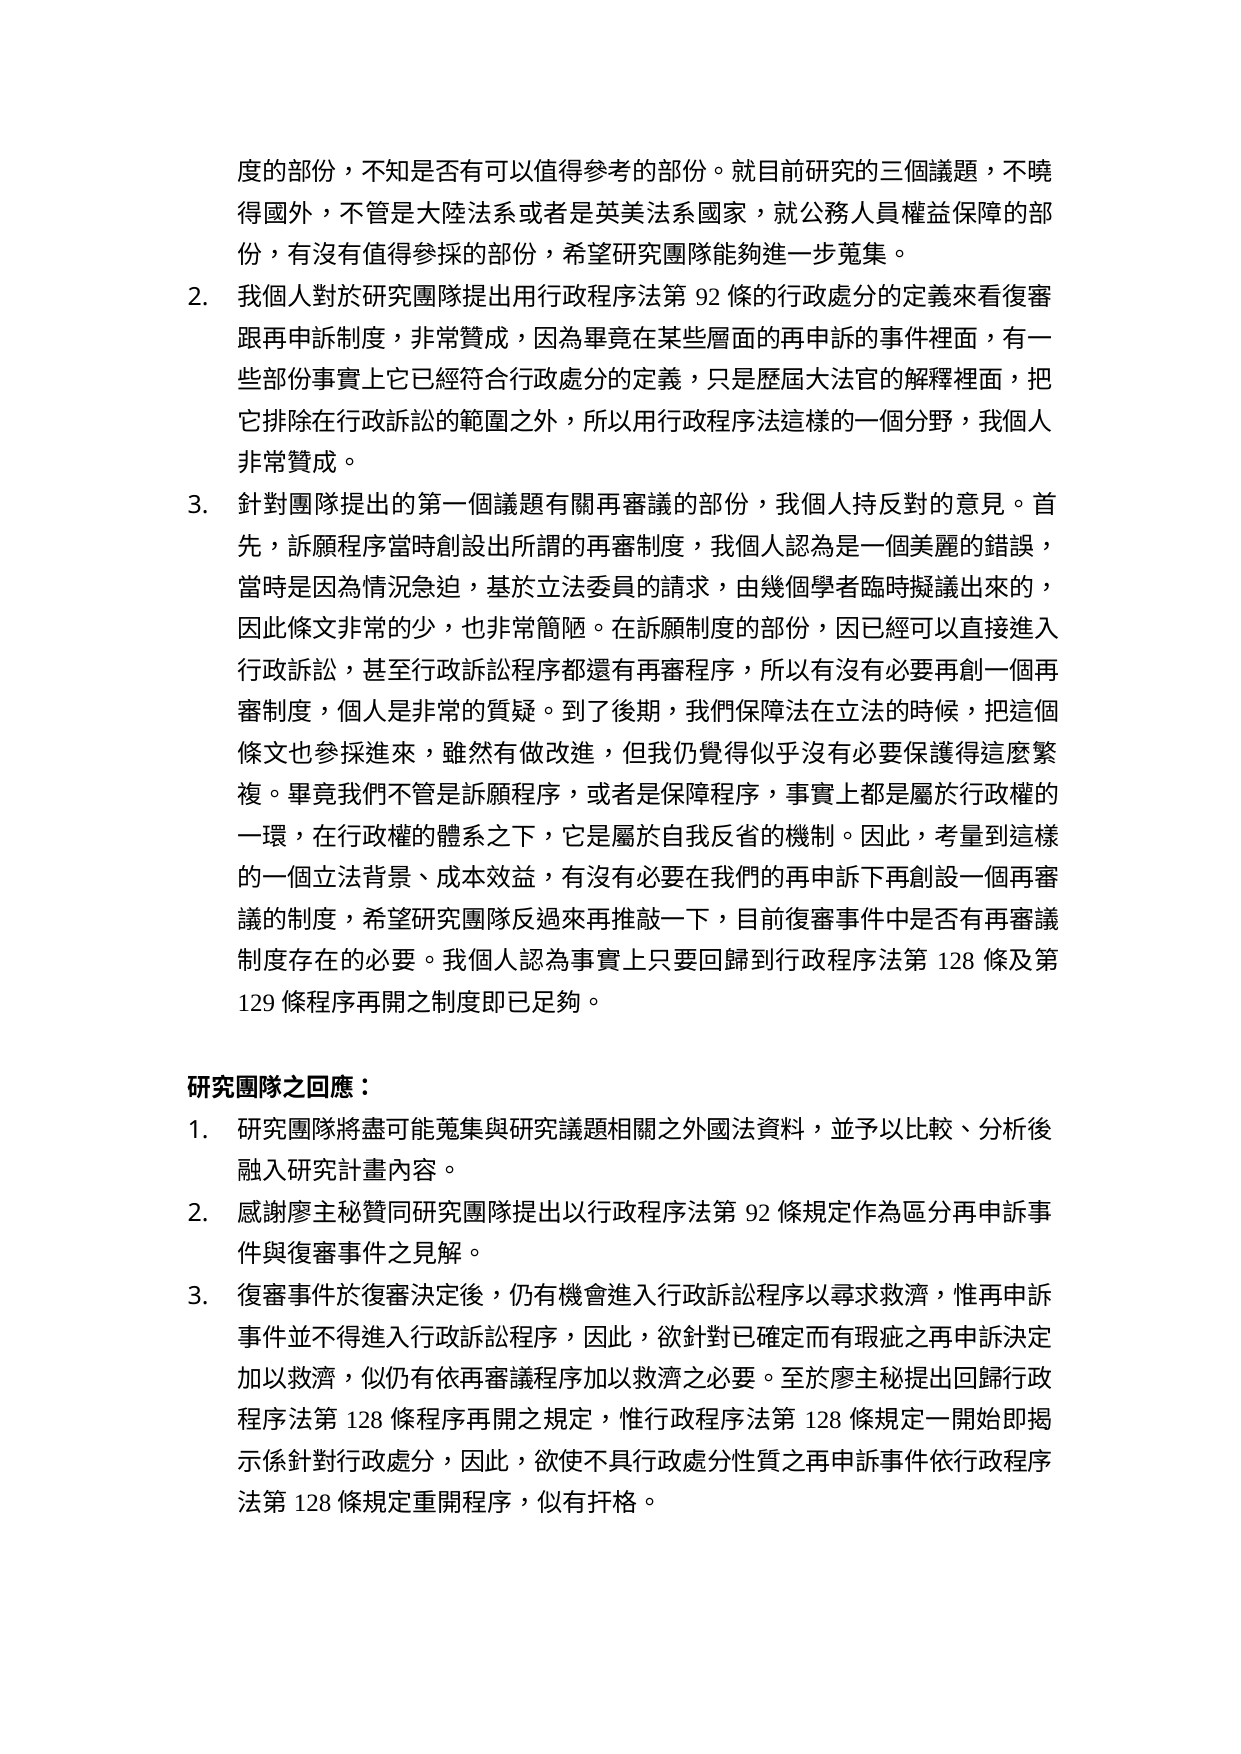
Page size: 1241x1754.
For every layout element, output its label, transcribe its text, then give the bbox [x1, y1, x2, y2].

list 針對團隊提出的第一個議題有關再審議的部份，我個人持反對的意見。首先，訴願程序當時創設出所謂的再審制度，我個人認為是一個美麗的錯誤， 當時是因為情況急迫，基於立法委員的請求，由幾個學者臨時擬議出來的， 因此條文非常的少，也非常簡陋。在訴願制度的部份，因已經可以直接進入行政訴訟，甚至行政訴訟程序都還有再審程序，所以有沒有必要再創一個再審制度，個人是非常的質疑。到了後期，我們保障法在立法的時候，把這個條文也參採進來，雖然有做改進，但我仍覺得似乎沒有必要保護得這麼繁複。畢竟我們不管是訴願程序，或者是保障程序，事實上都是屬於行政權的一環，在行政權的體系之下，它是屬於自我反省的機制。因此，考量到這樣的一個立法背景、成本效益，有沒有必要在我們的再申訴下再創設一個再審議的制度，希望研究團隊反過來再推敲一下，目前復審事件中是否有再審議制度存在的必要。我個人認為事實上只要回歸到行政程序法第 128 條及第129 條程序再開之制度即已足夠。 [187, 487, 1059, 1018]
list 感謝廖主秘贊同研究團隊提出以行政程序法第 92 條規定作為區分再申訴事件與復審事件之見解。 [187, 1194, 1053, 1270]
text 度的部份，不知是否有可以值得參考的部份。就目前研究的三個議題，不曉得國外，不管是大陸法系或者是英美法系國家，就公務人員權益保障的部份，有沒有值得參採的部份，希望研究團隊能夠進一步蒐集。 [237, 154, 1054, 271]
list 我個人對於研究團隊提出用行政程序法第 92 條的行政處分的定義來看復審跟再申訴制度，非常贊成，因為畢竟在某些層面的再申訴的事件裡面，有一些部份事實上它已經符合行政處分的定義，只是歷屆大法官的解釋裡面，把它排除在行政訴訟的範圍之外，所以用行政程序法這樣的一個分野，我個人非常贊成。 [187, 279, 1053, 479]
list 復審事件於復審決定後，仍有機會進入行政訴訟程序以尋求救濟，惟再申訴事件並不得進入行政訴訟程序，因此，欲針對已確定而有瑕疵之再申訴決定加以救濟，似仍有依再審議程序加以救濟之必要。至於廖主秘提出回歸行政程序法第 128 條程序再開之規定，惟行政程序法第 128 條規定一開始即揭示係針對行政處分，因此，欲使不具行政處分性質之再申訴事件依行政程序法第 128 條規定重開程序，似有扞格。 [187, 1278, 1053, 1519]
subtitle 研究團隊之回應： [187, 1069, 1148, 1103]
list 研究團隊將盡可能蒐集與研究議題相關之外國法資料，並予以比較、分析後融入研究計畫內容。 [187, 1111, 1053, 1187]
